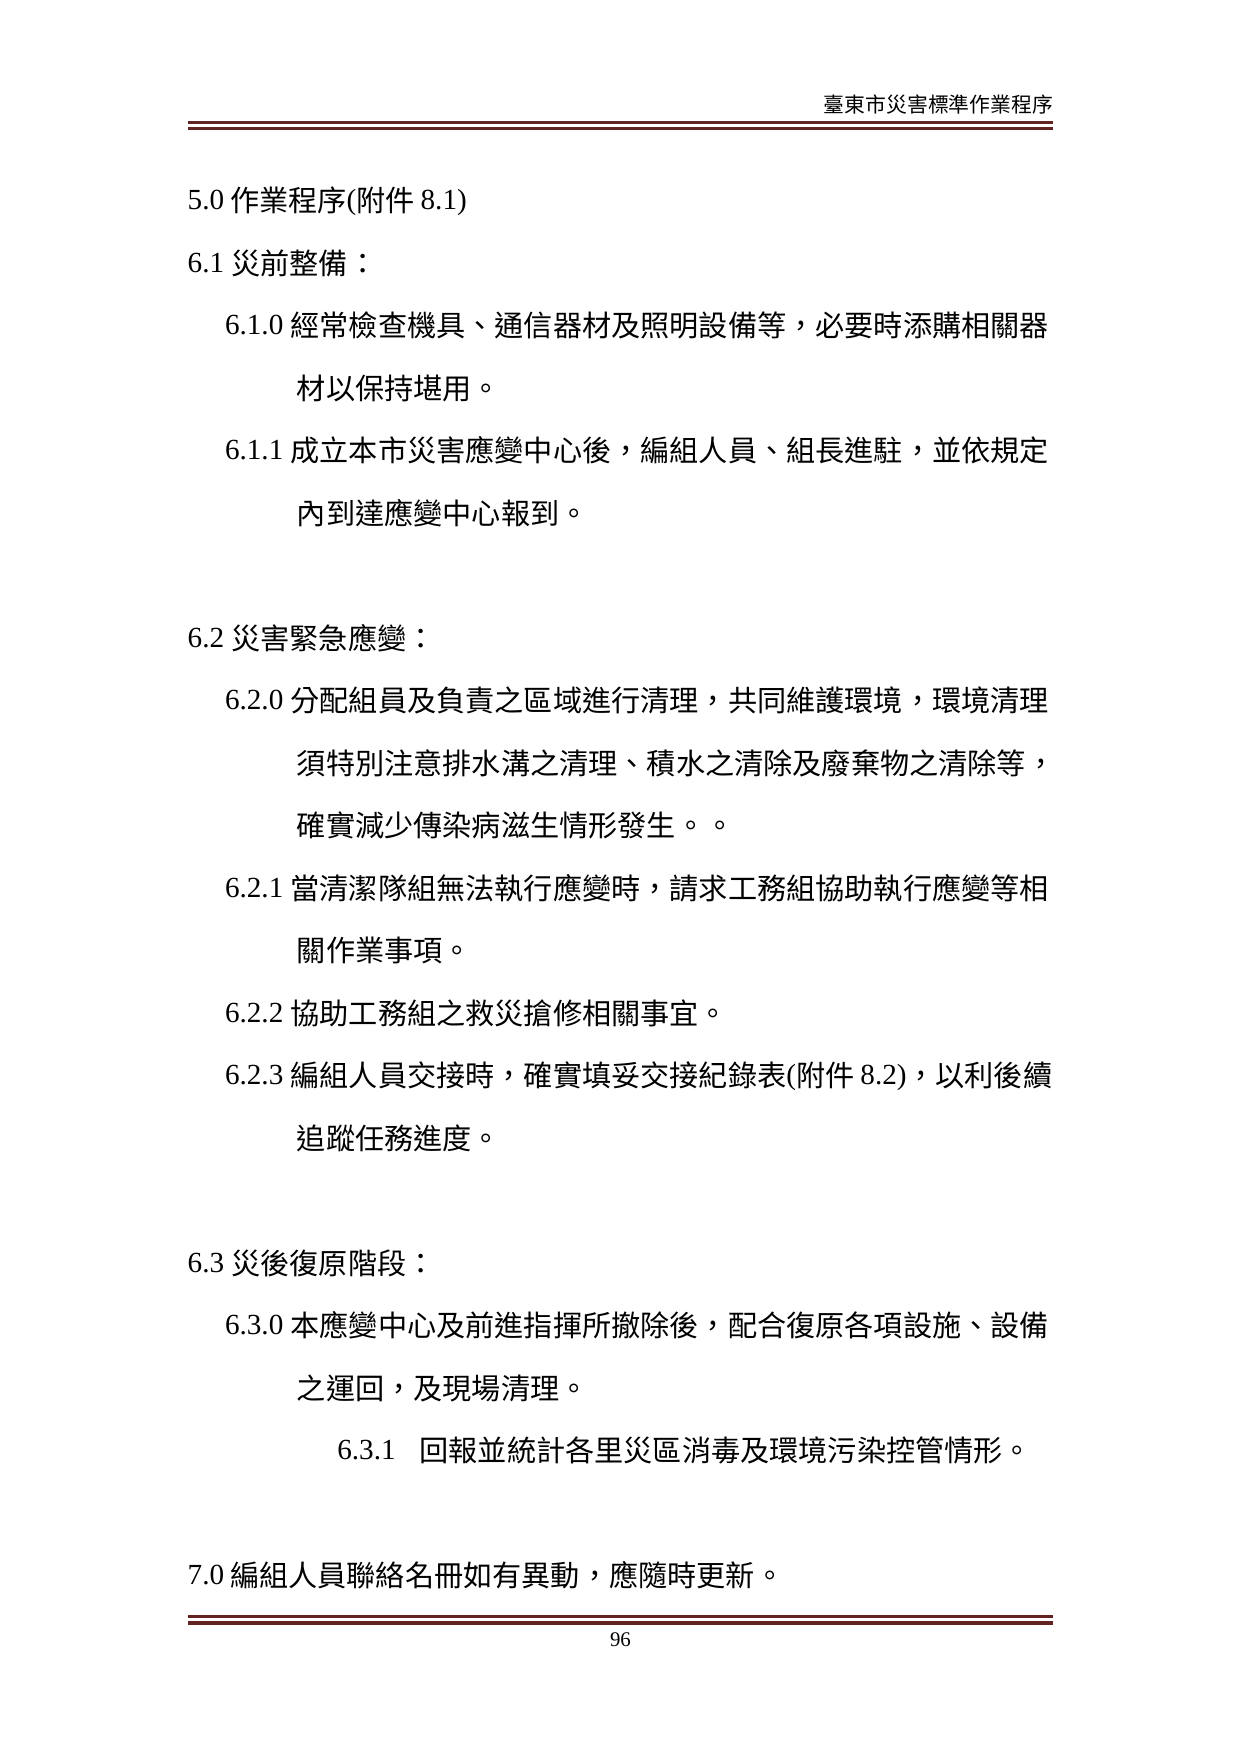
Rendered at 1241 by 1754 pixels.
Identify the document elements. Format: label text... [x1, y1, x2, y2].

text 6.3.0 本應變中心及前進指揮所撤除後，配合復原各項設施、設備之運回，及現場清理。 [225, 1282, 1053, 1407]
text 5.0作業程序(附件8.1) [187, 157, 1053, 220]
text 6.2.3 編組人員交接時，確實填妥交接紀錄表(附件8.2)，以利後續追蹤任務進度。 [225, 1032, 1053, 1157]
text 6.2 災害緊急應變： [187, 595, 1053, 657]
text 7.0編組人員聯絡名冊如有異動，應隨時更新。 [187, 1532, 1053, 1595]
text 6.1.1 成立本市災害應變中心後，編組人員、組長進駐，並依規定內到達應變中心報到。 [225, 407, 1053, 532]
text 6.2.0 分配組員及負責之區域進行清理，共同維護環境，環境清理須特別注意排水溝之清理、積水之清除及廢棄物之清除等，確實減少傳染病滋生情形發生。。 [225, 657, 1053, 845]
list 回報並統計各里災區消毒及環境污染控管情形。 [337, 1407, 1053, 1470]
text 6.2.2 協助工務組之救災搶修相關事宜。 [225, 970, 1053, 1032]
text 6.3 災後復原階段： [187, 1220, 1053, 1282]
text 6.2.1 當清潔隊組無法執行應變時，請求工務組協助執行應變等相關作業事項。 [225, 845, 1053, 970]
text 6.1 災前整備： [187, 220, 1053, 282]
text 6.1.0 經常檢查機具、通信器材及照明設備等，必要時添購相關器材以保持堪用。 [225, 282, 1053, 407]
